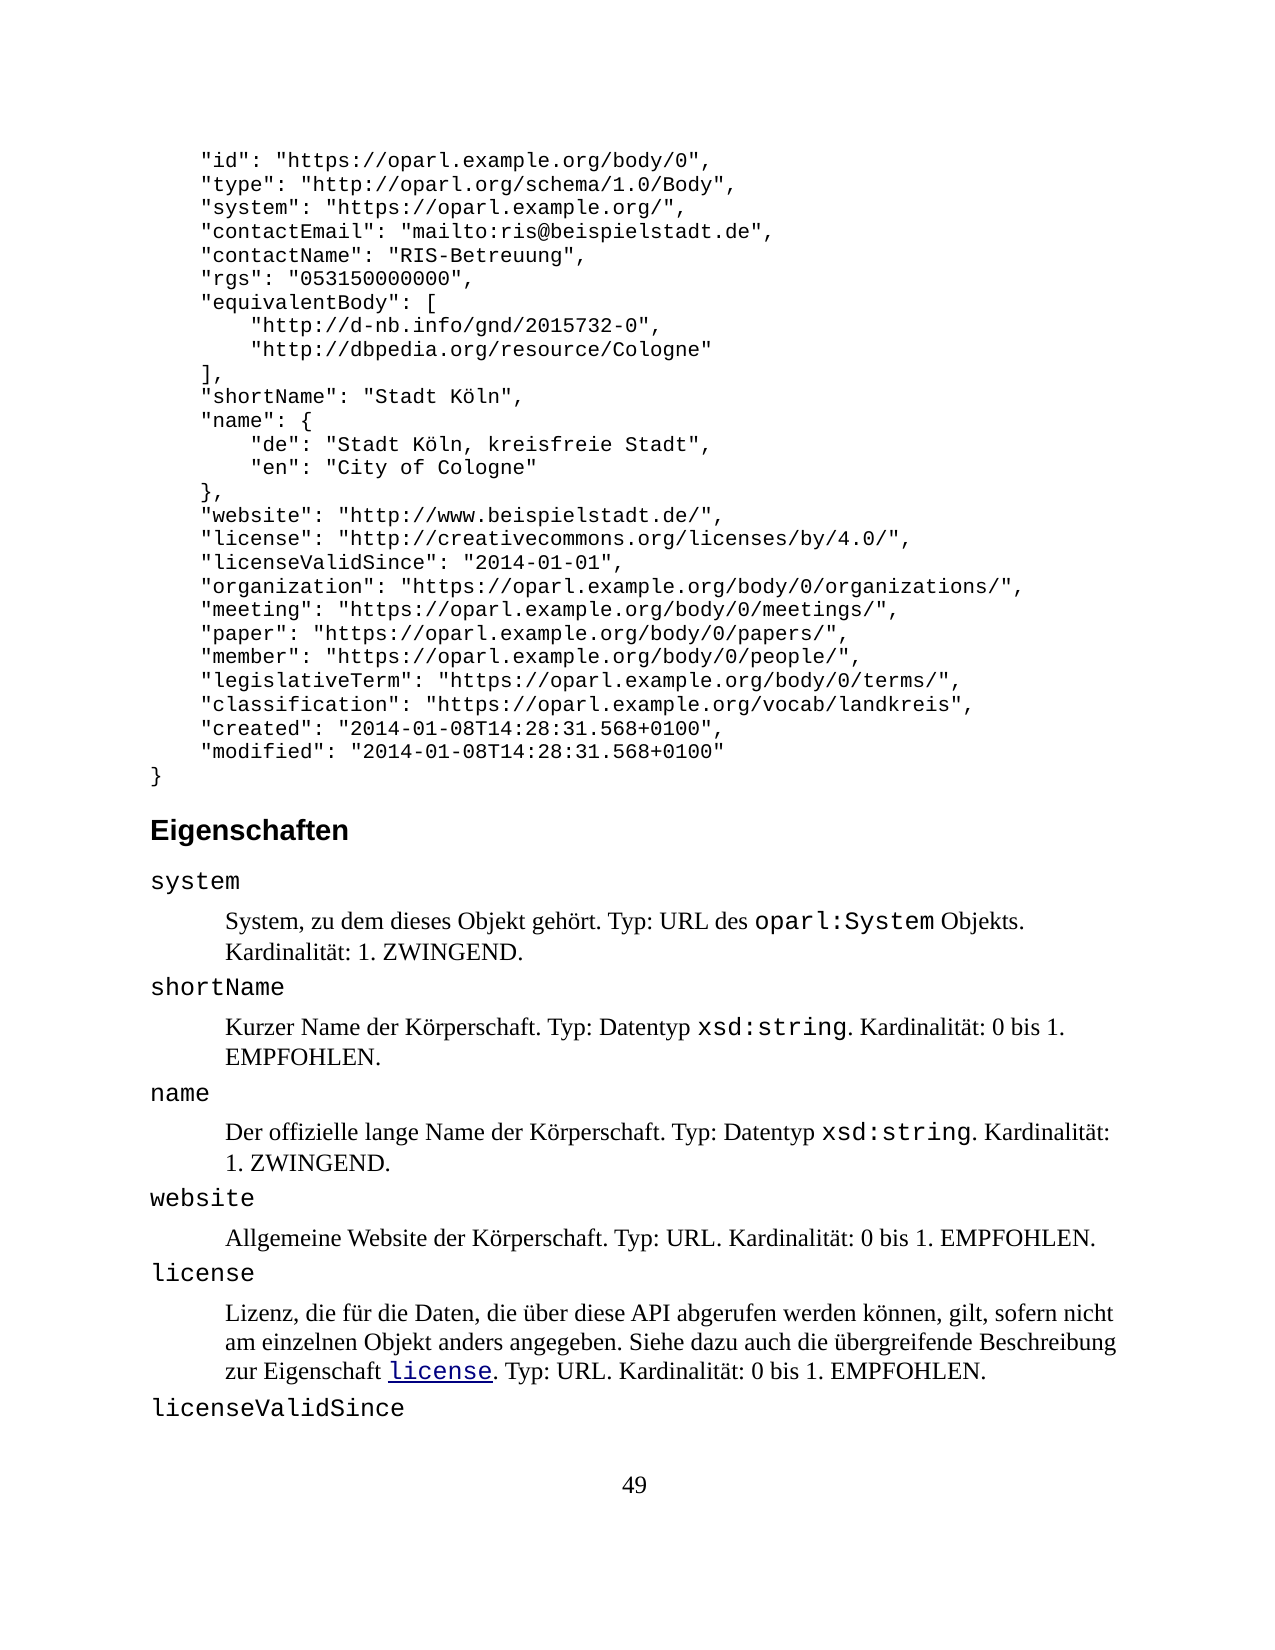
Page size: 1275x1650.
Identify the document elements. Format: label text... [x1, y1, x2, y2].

text license [150, 1261, 1125, 1289]
text system [150, 868, 1125, 897]
text "paper": "https://oparl.example.org/body/0/papers/", [150, 623, 1125, 647]
text "http://dbpedia.org/resource/Cologne" [150, 339, 1125, 363]
text "http://d-nb.info/gnd/2015732-0", [150, 316, 1125, 339]
text }, [150, 481, 1125, 505]
text "legislativeTerm": "https://oparl.example.org/body/0/terms/", [150, 670, 1125, 694]
subtitle Eigenschaften [150, 813, 1125, 847]
text "meeting": "https://oparl.example.org/body/0/meetings/", [150, 599, 1125, 623]
text website [150, 1186, 1125, 1214]
text "organization": "https://oparl.example.org/body/0/organizations/", [150, 576, 1125, 599]
text "contactEmail": "mailto:ris@beispielstadt.de", [150, 221, 1125, 244]
text Lizenz, die für die Daten, die über diese API abgerufen werden können, gilt, sofern nicht am einzelnen Objekt anders angegeben. Siehe dazu auch die übergreifende Beschreibung zur Eigenschaft license. Typ: URL. Kardinalität: 0 bis 1. EMPFOHLEN. [225, 1298, 1125, 1387]
text "license": "http://creativecommons.org/licenses/by/4.0/", [150, 528, 1125, 552]
text "name": { [150, 410, 1125, 434]
text "classification": "https://oparl.example.org/vocab/landkreis", [150, 694, 1125, 717]
text "system": "https://oparl.example.org/", [150, 197, 1125, 221]
text "contactName": "RIS-Betreuung", [150, 244, 1125, 268]
text "member": "https://oparl.example.org/body/0/people/", [150, 647, 1125, 670]
text ], [150, 363, 1125, 386]
text "equivalentBody": [ [150, 292, 1125, 316]
text "en": "City of Cologne" [150, 457, 1125, 481]
text } [150, 765, 1125, 788]
text shortName [150, 974, 1125, 1003]
text "id": "https://oparl.example.org/body/0", [150, 150, 1125, 174]
text Kurzer Name der Körperschaft. Typ: Datentyp xsd:string. Kardinalität: 0 bis 1. EMPFOHLEN. [225, 1012, 1125, 1071]
text name [150, 1080, 1125, 1108]
text "shortName": "Stadt Köln", [150, 386, 1125, 410]
text "modified": "2014-01-08T14:28:31.568+0100" [150, 741, 1125, 765]
text Der offizielle lange Name der Körperschaft. Typ: Datentyp xsd:string. Kardinalität: 1. ZWINGEND. [225, 1117, 1125, 1177]
text "licenseValidSince": "2014-01-01", [150, 552, 1125, 576]
text "type": "http://oparl.org/schema/1.0/Body", [150, 174, 1125, 197]
text licenseValidSince [150, 1396, 1125, 1424]
text "de": "Stadt Köln, kreisfreie Stadt", [150, 434, 1125, 457]
text "created": "2014-01-08T14:28:31.568+0100", [150, 717, 1125, 741]
text System, zu dem dieses Objekt gehört. Typ: URL des oparl:System Objekts. Kardinalität: 1. ZWINGEND. [225, 906, 1125, 965]
text "rgs": "053150000000", [150, 268, 1125, 292]
text Allgemeine Website der Körperschaft. Typ: URL. Kardinalität: 0 bis 1. EMPFOHLEN. [225, 1223, 1125, 1252]
text "website": "http://www.beispielstadt.de/", [150, 505, 1125, 528]
